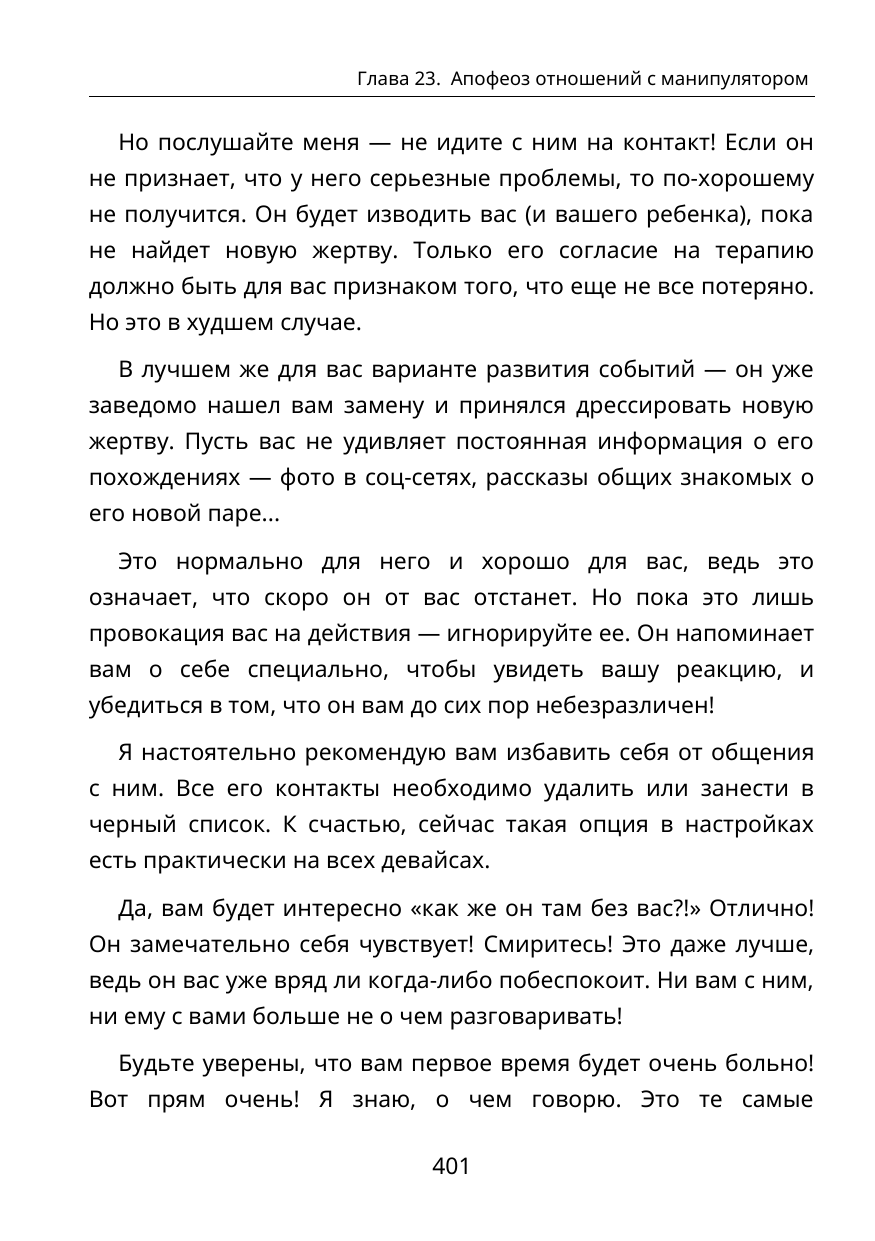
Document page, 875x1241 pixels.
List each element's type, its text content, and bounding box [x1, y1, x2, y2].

text Будьте уверены, что вам первое время будет очень больно! Вот прям очень! Я знаю, о чем говорю. Это те самые [88, 1047, 815, 1114]
text Да, вам будет интересно «как же он там без вас?!» Отлично! Он замечательно себя чувствует! Смиритесь! Это даже лучше, ведь он вас уже вряд ли когда-либо побеспокоит. Ни вам с ним, ни ему с вами больше не о чем разговаривать! [88, 892, 815, 1031]
text Я настоятельно рекомендую вам избавить себя от общения с ним. Все его контакты необходимо удалить или занести в черный список. К счастью, сейчас такая опция в настройках есть практически на всех девайсах. [88, 736, 815, 875]
text Но послушайте меня — не идите с ним на контакт! Если он не признает, что у него серьезные проблемы, то по-хорошему не получится. Он будет изводить вас (и вашего ребенка), пока не найдет новую жертву. Только его согласие на терапию должно быть для вас признаком того, что еще не все потеряно. Но это в худшем случае. [88, 126, 815, 337]
text В лучшем же для вас варианте развития событий — он уже заведомо нашел вам замену и принялся дрессировать новую жертву. Пусть вас не удивляет постоянная информация о его похождениях — фото в соц-сетях, рассказы общих знакомых о его новой паре... [88, 353, 815, 528]
text Это нормально для него и хорошо для вас, ведь это означает, что скоро он от вас отстанет. Но пока это лишь провокация вас на действия — игнорируйте ее. Он напоминает вам о себе специально, чтобы увидеть вашу реакцию, и убедиться в том, что он вам до сих пор небезразличен! [88, 545, 815, 720]
